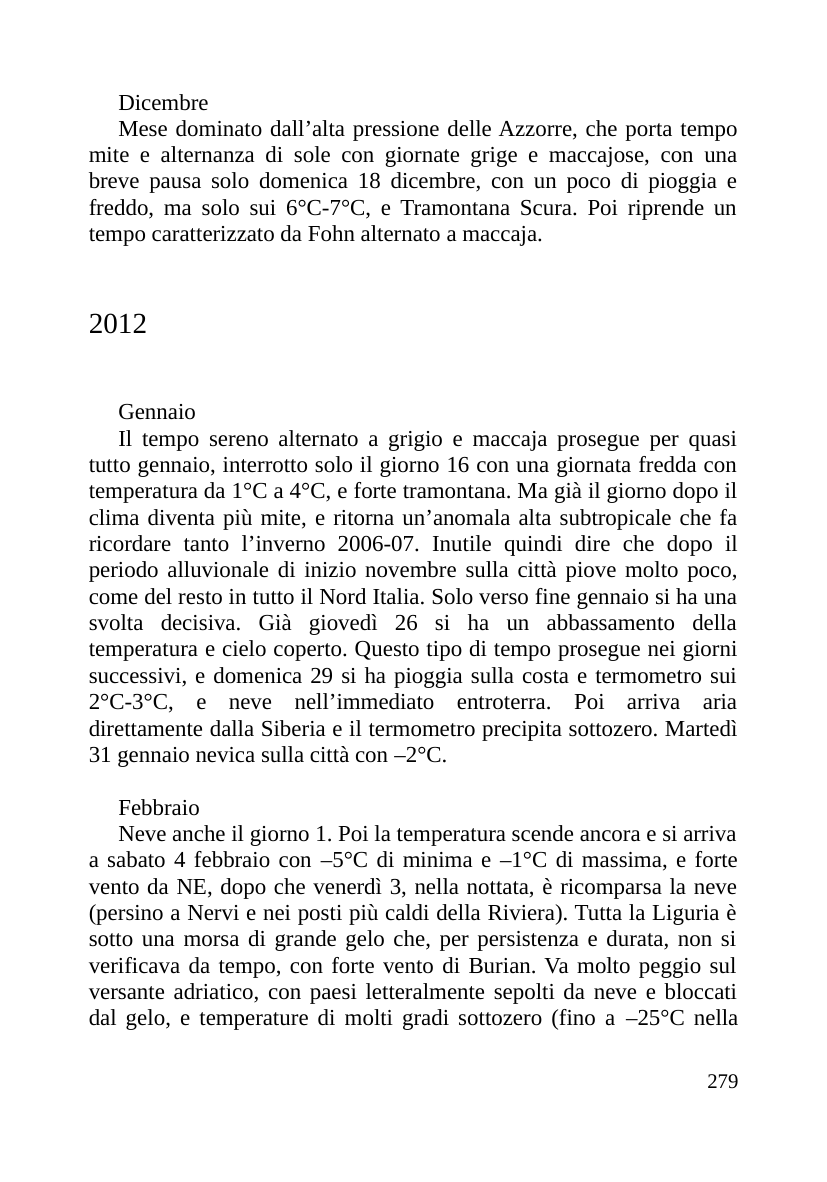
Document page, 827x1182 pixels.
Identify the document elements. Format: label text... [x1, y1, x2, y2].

text Il tempo sereno alternato a grigio e maccaja prosegue per quasi tutto gennaio, interrotto solo il giorno 16 con una giornata fredda con temperatura da 1°C a 4°C, e forte tramontana. Ma già il giorno dopo il clima diventa più mite, e ritorna un’anomala alta subtropicale che fa ricordare tanto l’inverno 2006-07. Inutile quindi dire che dopo il periodo alluvionale di inizio novembre sulla città piove molto poco, come del resto in tutto il Nord Italia. Solo verso fine gennaio si ha una svolta decisiva. Già giovedì 26 si ha un abbassamento della temperatura e cielo coperto. Questo tipo di tempo prosegue nei giorni successivi, e domenica 29 si ha pioggia sulla costa e termometro sui 2°C-3°C, e neve nell’immediato entroterra. Poi arriva aria direttamente dalla Siberia e il termometro precipita sottozero. Martedì 31 gennaio nevica sulla città con ‒2°C. [88, 425, 738, 767]
text Gennaio [88, 398, 738, 425]
subtitle 2012 [88, 306, 738, 339]
text Dicembre [88, 88, 738, 115]
text Neve anche il giorno 1. Poi la temperatura scende ancora e si arriva a sabato 4 febbraio con ‒5°C di minima e ‒1°C di massima, e forte vento da NE, dopo che venerdì 3, nella nottata, è ricomparsa la neve (persino a Nervi e nei posti più caldi della Riviera). Tutta la Liguria è sotto una morsa di grande gelo che, per persistenza e durata, non si verificava da tempo, con forte vento di Burian. Va molto peggio sul versante adriatico, con paesi letteralmente sepolti da neve e bloccati dal gelo, e temperature di molti gradi sottozero (fino a ‒25°C nella [88, 820, 738, 1031]
text Febbraio [88, 794, 738, 820]
text Mese dominato dall’alta pressione delle Azzorre, che porta tempo mite e alternanza di sole con giornate grige e maccajose, con una breve pausa solo domenica 18 dicembre, con un poco di pioggia e freddo, ma solo sui 6°C-7°C, e Tramontana Scura. Poi riprende un tempo caratterizzato da Fohn alternato a maccaja. [88, 115, 738, 247]
